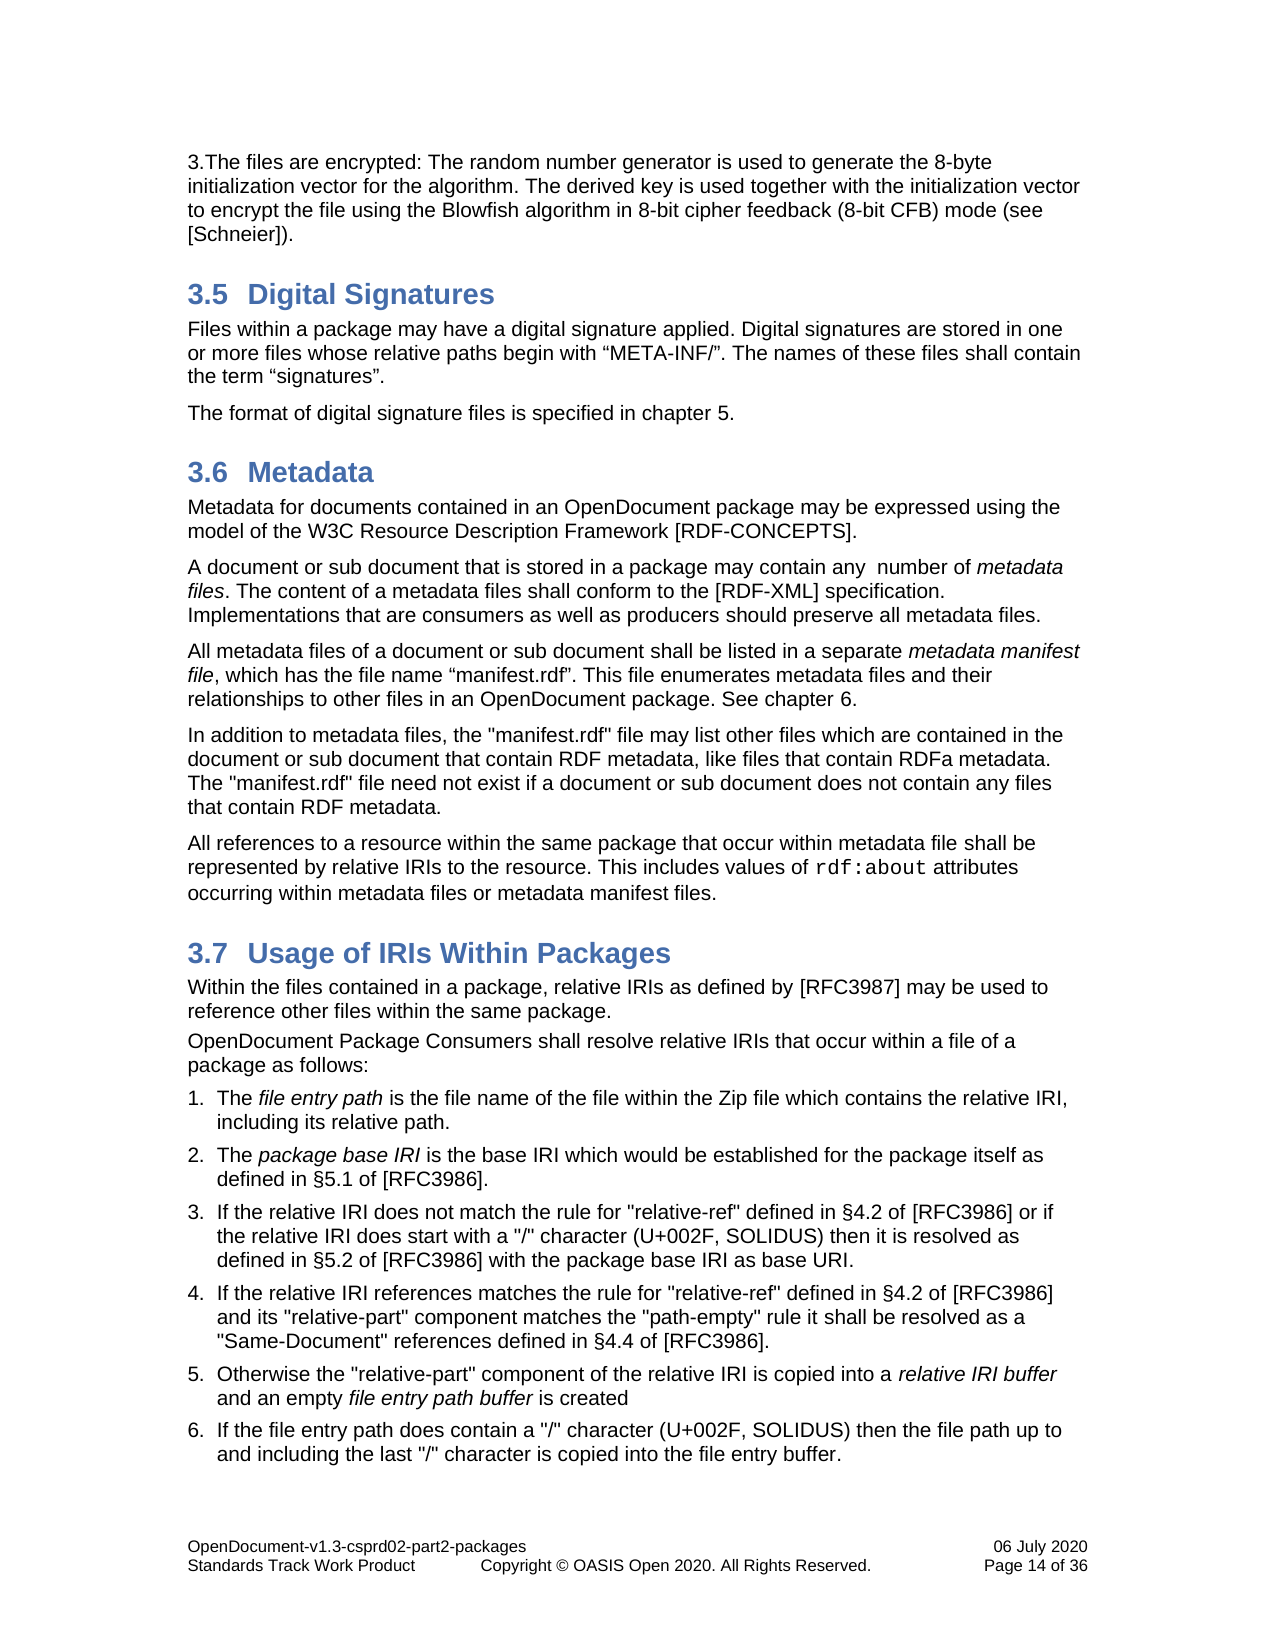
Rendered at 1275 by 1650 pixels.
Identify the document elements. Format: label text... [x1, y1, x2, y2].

text Files within a package may have a digital signature applied. Digital signatures are stored in one or more files whose relative paths begin with “META-INF/”. The names of these files shall contain the term “signatures”. [187, 316, 1088, 388]
subtitle Digital Signatures [187, 277, 1088, 310]
list The file entry path is the file name of the file within the Zip file which contains the relative IRI, including its relative path. [187, 1086, 1088, 1134]
subtitle Metadata [187, 455, 1088, 489]
text All metadata files of a document or sub document shall be listed in a separate metadata manifest file, which has the file name “manifest.rdf”. This file enumerates metadata files and their relationships to other files in an OpenDocument package. See chapter 6. [187, 639, 1088, 711]
list Otherwise the "relative-part" component of the relative IRI is copied into a relative IRI buffer and an empty file entry path buffer is created [187, 1361, 1088, 1409]
list The package base IRI is the base IRI which would be established for the package itself as defined in §5.1 of [RFC3986]. [187, 1143, 1088, 1191]
text Metadata for documents contained in an OpenDocument package may be expressed using the model of the W3C Resource Description Framework [RDF-CONCEPTS]. [187, 495, 1088, 543]
subtitle Usage of IRIs Within Packages [187, 936, 1088, 969]
list If the relative IRI does not match the rule for "relative-ref" defined in §4.2 of [RFC3986] or if the relative IRI does start with a "/" character (U+002F, SOLIDUS) then it is resolved as defined in §5.2 of [RFC3986] with the package base IRI as base URI. [187, 1200, 1088, 1272]
text A document or sub document that is stored in a package may contain any number of metadata files. The content of a metadata files shall conform to the [RDF-XML] specification. Implementations that are consumers as well as producers should preserve all metadata files. [187, 555, 1088, 627]
list If the file entry path does contain a "/" character (U+002F, SOLIDUS) then the file path up to and including the last "/" character is copied into the file entry buffer. [187, 1418, 1088, 1466]
text All references to a resource within the same package that occur within metadata file shall be represented by relative IRIs to the resource. This includes values of rdf:about attributes occurring within metadata files or metadata manifest files. [187, 831, 1088, 904]
text OpenDocument Package Consumers shall resolve relative IRIs that occur within a file of a package as follows: [187, 1029, 1088, 1077]
list If the relative IRI references matches the rule for "relative-ref" defined in §4.2 of [RFC3986] and its "relative-part" component matches the "path-empty" rule it shall be resolved as a "Same-Document" references defined in §4.4 of [RFC3986]. [187, 1281, 1088, 1352]
text The format of digital signature files is specified in chapter 5. [187, 400, 1088, 424]
text In addition to metadata files, the "manifest.rdf" file may list other files which are contained in the document or sub document that contain RDF metadata, like files that contain RDFa metadata. The "manifest.rdf" file need not exist if a document or sub document does not contain any files that contain RDF metadata. [187, 723, 1088, 819]
text Within the files contained in a package, relative IRIs as defined by [RFC3987] may be used to reference other files within the same package. [187, 975, 1088, 1023]
list The files are encrypted: The random number generator is used to generate the 8-byte initialization vector for the algorithm. The derived key is used together with the initialization vector to encrypt the file using the Blowfish algorithm in 8-bit cipher feedback (8-bit CFB) mode (see [Schneier]). [187, 150, 1088, 246]
